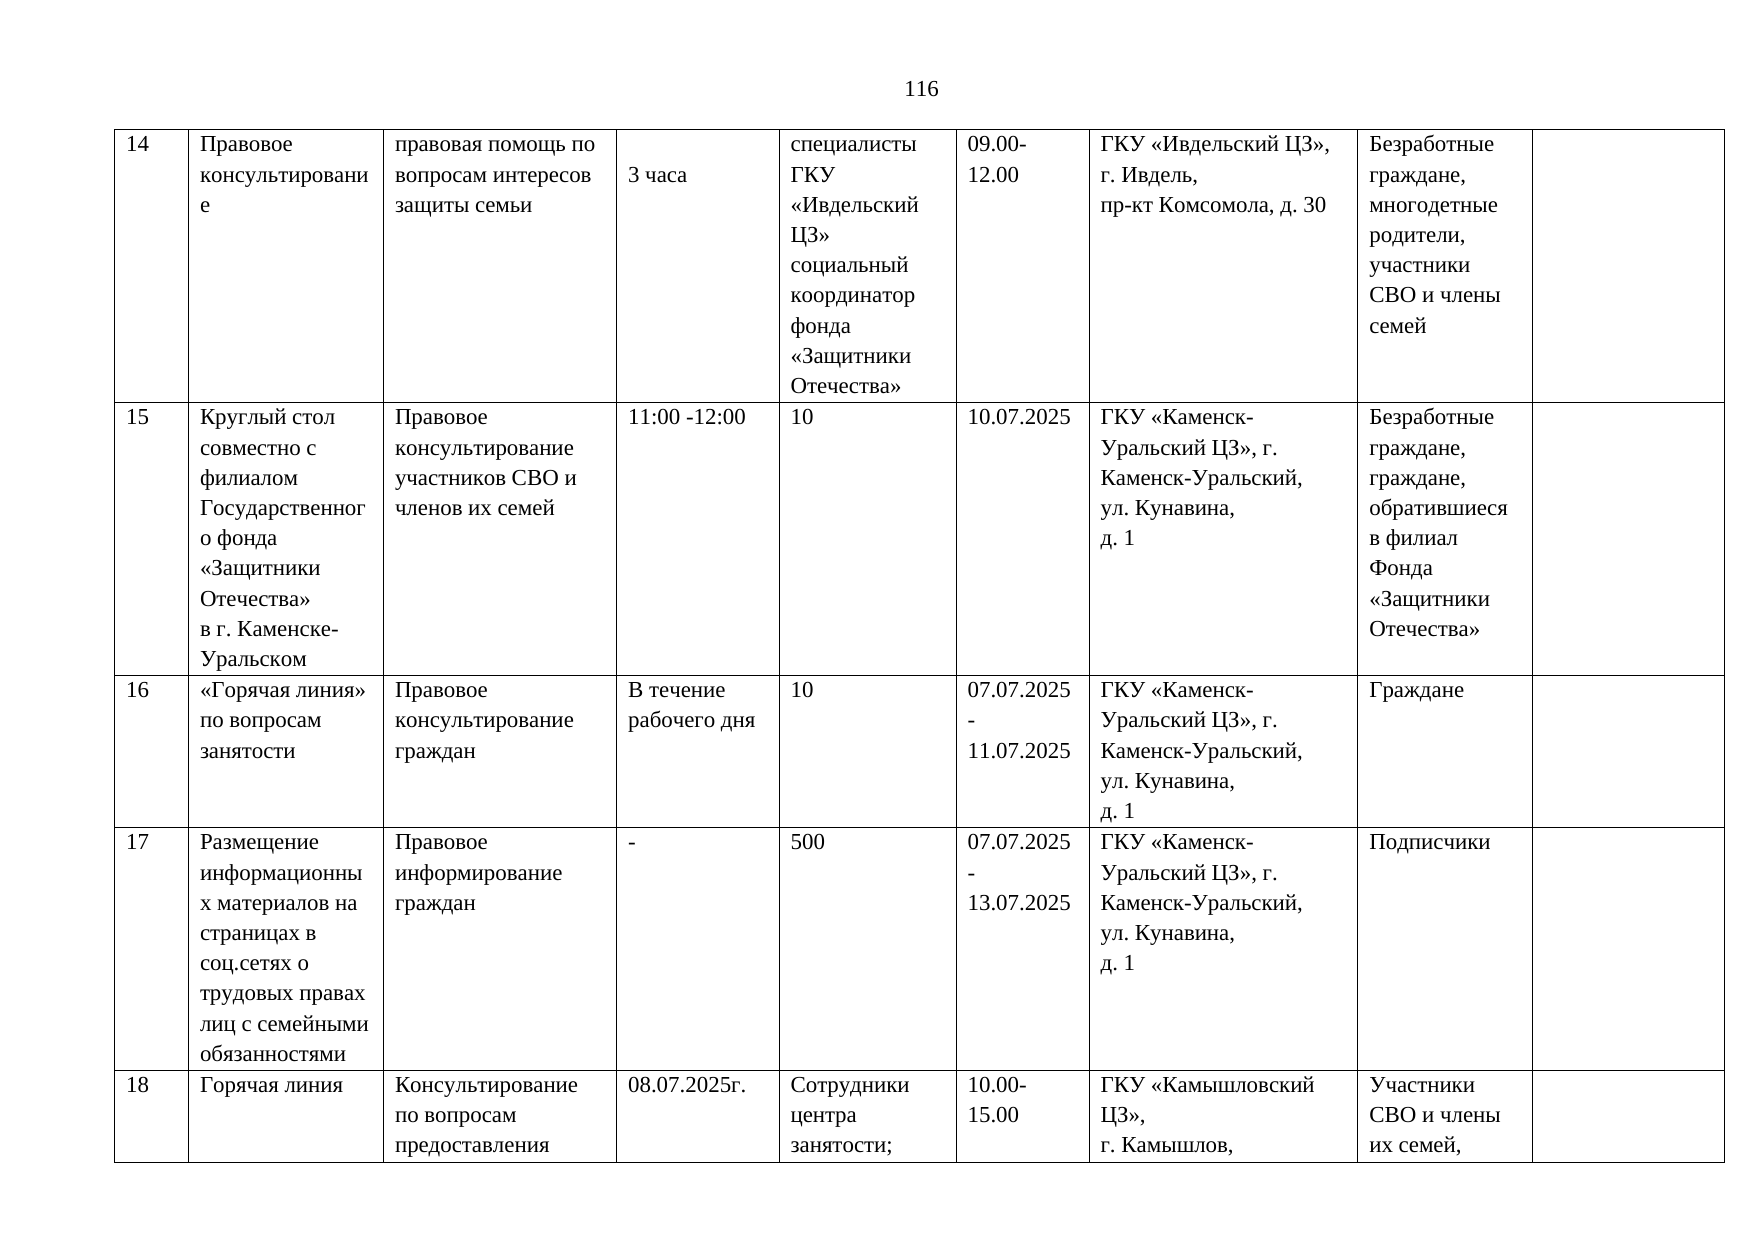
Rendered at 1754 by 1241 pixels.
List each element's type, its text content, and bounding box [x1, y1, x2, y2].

table_cell ГКУ «Ивдельский ЦЗ», г. Ивдель, пр-кт Комсомола, д. 30 [1090, 130, 1357, 402]
table_cell 17 [115, 828, 188, 1070]
table_cell 09.00-12.00 [957, 130, 1089, 402]
table_cell Круглый стол совместно с филиалом Государственного фонда «Защитники Отечества» в г. Каменске-Уральском [189, 403, 383, 675]
table_cell 3 часа [617, 130, 779, 402]
table_cell Горячая линия [189, 1071, 383, 1162]
table_cell [1533, 130, 1724, 402]
table_cell В течение рабочего дня [617, 676, 779, 827]
table_cell 07.07.2025- 11.07.2025 [957, 676, 1089, 827]
table_cell ГКУ «Каменск-Уральский ЦЗ», г. Каменск-Уральский, ул. Кунавина, д. 1 [1090, 676, 1357, 827]
table_cell Сотрудники центра занятости; [780, 1071, 956, 1162]
table_cell 11:00 -12:00 [617, 403, 779, 675]
table_cell 07.07.2025-13.07.2025 [957, 828, 1089, 1070]
table_cell Граждане [1358, 676, 1532, 827]
table_cell правовая помощь по вопросам интересов защиты семьи [384, 130, 616, 402]
table_cell 15 [115, 403, 188, 675]
table_cell Подписчики [1358, 828, 1532, 1070]
table_cell 10.07.2025 [957, 403, 1089, 675]
table_cell специалисты ГКУ «Ивдельский ЦЗ» социальный координатор фонда «Защитники Отечества» [780, 130, 956, 402]
table_cell Безработные граждане, многодетные родители, участники СВО и члены семей [1358, 130, 1532, 402]
table_cell ГКУ «Каменск-Уральский ЦЗ», г. Каменск-Уральский, ул. Кунавина, д. 1 [1090, 403, 1357, 675]
table_cell «Горячая линия» по вопросам занятости [189, 676, 383, 827]
table_cell 18 [115, 1071, 188, 1162]
table_cell - [617, 828, 779, 1070]
table_cell [1533, 1071, 1724, 1162]
table_cell 08.07.2025г. [617, 1071, 779, 1162]
table_cell Правовое консультирование [189, 130, 383, 402]
table_cell 10.00-15.00 [957, 1071, 1089, 1162]
table_cell [1533, 828, 1724, 1070]
table_cell 14 [115, 130, 188, 402]
table_cell Безработные граждане, граждане, обратившиеся в филиал Фонда «Защитники Отечества» [1358, 403, 1532, 675]
table_cell Правовое консультирование участников СВО и членов их семей [384, 403, 616, 675]
table_cell 10 [780, 403, 956, 675]
table_cell Участники СВО и члены их семей, [1358, 1071, 1532, 1162]
table_cell ГКУ «Камышловский ЦЗ», г. Камышлов, [1090, 1071, 1357, 1162]
table_cell 16 [115, 676, 188, 827]
table_cell [1533, 403, 1724, 675]
table_cell Правовое информирование граждан [384, 828, 616, 1070]
table_cell Правовое консультирование граждан [384, 676, 616, 827]
table_cell Размещение информационных материалов на страницах в соц.сетях о трудовых правах лиц с семейными обязанностями [189, 828, 383, 1070]
table_cell [1533, 676, 1724, 827]
table_cell 10 [780, 676, 956, 827]
table_cell 500 [780, 828, 956, 1070]
table_cell ГКУ «Каменск-Уральский ЦЗ», г. Каменск-Уральский, ул. Кунавина, д. 1 [1090, 828, 1357, 1070]
table_cell Консультирование по вопросам предоставления [384, 1071, 616, 1162]
